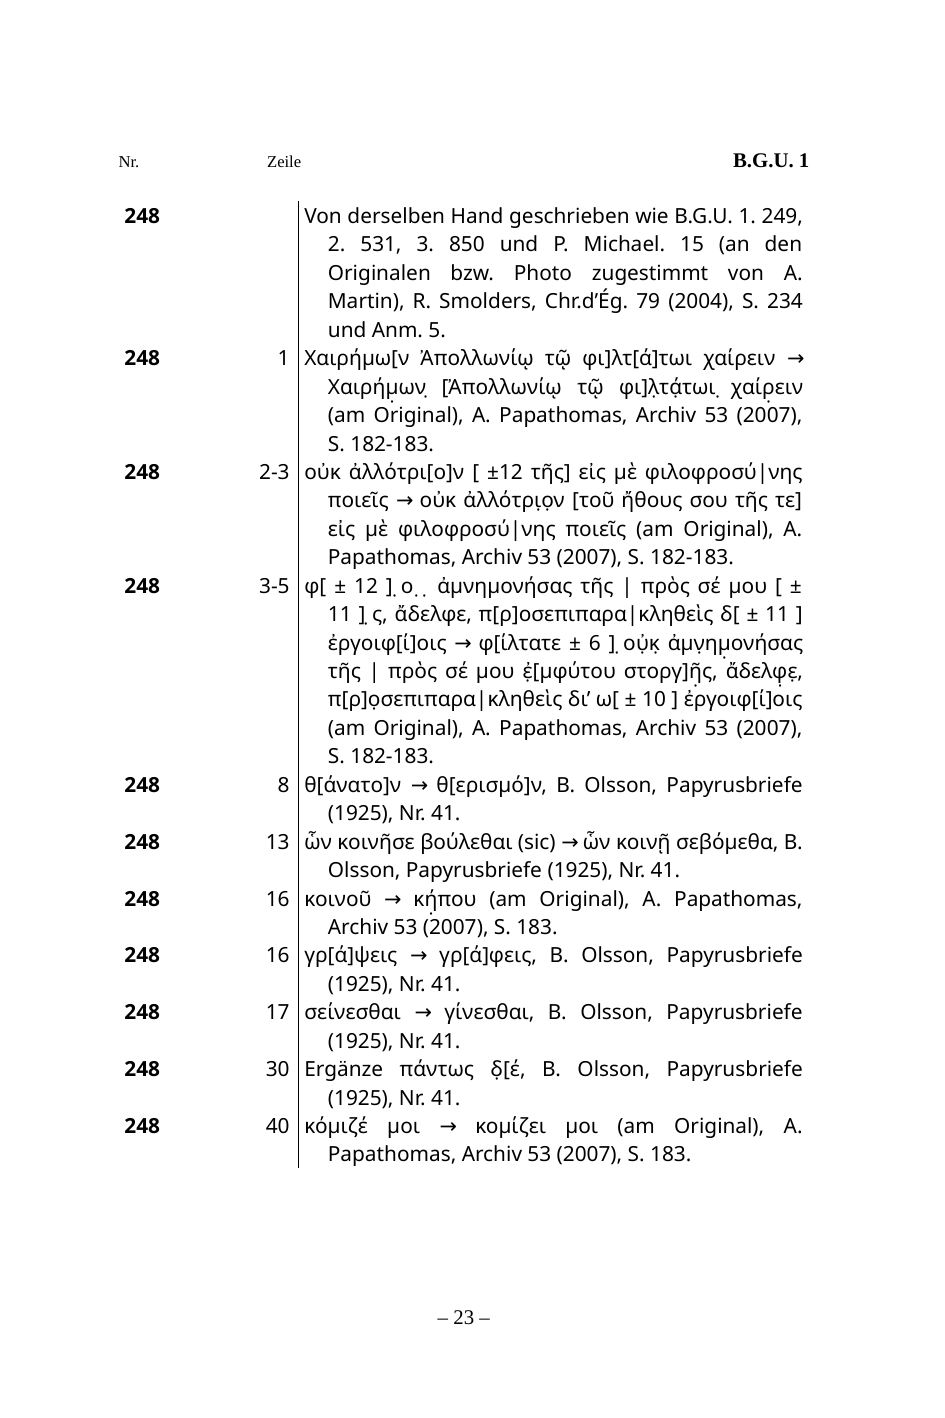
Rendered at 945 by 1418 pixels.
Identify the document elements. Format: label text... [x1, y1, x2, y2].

table_cell 8 [207, 770, 298, 827]
table_cell 3-5 [207, 571, 298, 770]
table_cell 16 [207, 941, 298, 997]
table_cell 248 [118, 884, 207, 941]
table_cell 248 [118, 343, 207, 457]
table_cell [207, 201, 298, 343]
table_cell γρ[ά]ψεις → γρ[ά]φεις, B. Olsson, Papyrusbriefe (1925), Nr. 41. [299, 941, 809, 997]
table_cell σείνεσθαι → γίνεσθαι, B. Olsson, Papyrusbriefe (1925), Nr. 41. [299, 998, 809, 1054]
table_cell 1 [207, 343, 298, 457]
table_cell Χαιρήμω[ν Ἀπολλωνίῳ τῷ φι]λτ[ά]τωι χαίρειν → Χαιρήμ̣ων̣ [Ἀπολλωνίῳ τῷ φι]λ̣τά̣τωι̣ χαίρ̣ειν (am Original), A. Papathomas, Archiv 53 (2007), S. 182-183. [299, 343, 809, 457]
table_cell 248 [118, 571, 207, 770]
table_cell 13 [207, 827, 298, 884]
table_cell ὧν κοινῆσε βούλεθαι (sic) → ὧν κοινῇ σεβόμεθα, B. Olsson, Papyrusbriefe (1925), Nr. 41. [299, 827, 809, 884]
table_cell 248 [118, 1111, 207, 1168]
table_cell 248 [118, 201, 207, 343]
table_cell 248 [118, 457, 207, 571]
table_cell 2-3 [207, 457, 298, 571]
table_cell 17 [207, 998, 298, 1054]
table_cell κοινοῦ → κή̣που (am Original), A. Papathomas, Archiv 53 (2007), S. 183. [299, 884, 809, 941]
table_cell οὐκ ἀλλότρι[ο]ν [ ±12 τῆς] εἰς μὲ φιλοφροσύ|νης ποιεῖς → οὐκ ἀλλότρι̣ο̣ν [τοῦ ἤθους σου τῆς τε] εἰς μὲ φιλοφροσύ|νης ποιεῖς (am Original), A. Papathomas, Archiv 53 (2007), S. 182-183. [299, 457, 809, 571]
table_cell Von derselben Hand geschrieben wie B.G.U. 1. 249, 2. 531, 3. 850 und P. Michael. 15 (an den Originalen bzw. Photo zugestimmt von A. Martin), R. Smolders, Chr.d’Ég. 79 (2004), S. 234 und Anm. 5. [299, 201, 809, 343]
table_cell 248 [118, 1054, 207, 1111]
table_cell 40 [207, 1111, 298, 1168]
table_cell 16 [207, 884, 298, 941]
table_cell 248 [118, 827, 207, 884]
table_cell θ[άνατο]ν → θ[ερισμό]ν, B. Olsson, Papyrusbriefe (1925), Nr. 41. [299, 770, 809, 827]
table_cell 248 [118, 770, 207, 827]
table_cell 248 [118, 941, 207, 997]
table_cell 30 [207, 1054, 298, 1111]
table_cell Ergänze πάντως δ̣[έ, B. Olsson, Papyrusbriefe (1925), Nr. 41. [299, 1054, 809, 1111]
table_cell φ[ ± 12 ] ̣ο ̣ ̣ ἀμνημονήσας τῆς | πρὸς σέ μου [ ± 11 ] ̣ς, ἄδελφε, π[ρ]οσεπιπαρα|κληθεὶς δ[ ± 11 ] ἐργοιφ[ί]οις → φ[ίλτατε ± 6 ] ̣οὐ̣κ̣ ἀμν̣ημ̣ονήσας τῆς | πρὸς σέ μου ἐ̣[μφύτου στοργ]ῆ̣ς, ἄδελφ̣ε̣, π[ρ]ο̣σεπιπαρα|κληθεὶς δι’ ω[ ± 10 ] ἐργοιφ[ί]οις (am Original), A. Papathomas, Archiv 53 (2007), S. 182-183. [299, 571, 809, 770]
table_cell κόμιζέ μοι → κομίζει μοι (am Original), A. Papathomas, Archiv 53 (2007), S. 183. [299, 1111, 809, 1168]
table_cell 248 [118, 998, 207, 1054]
